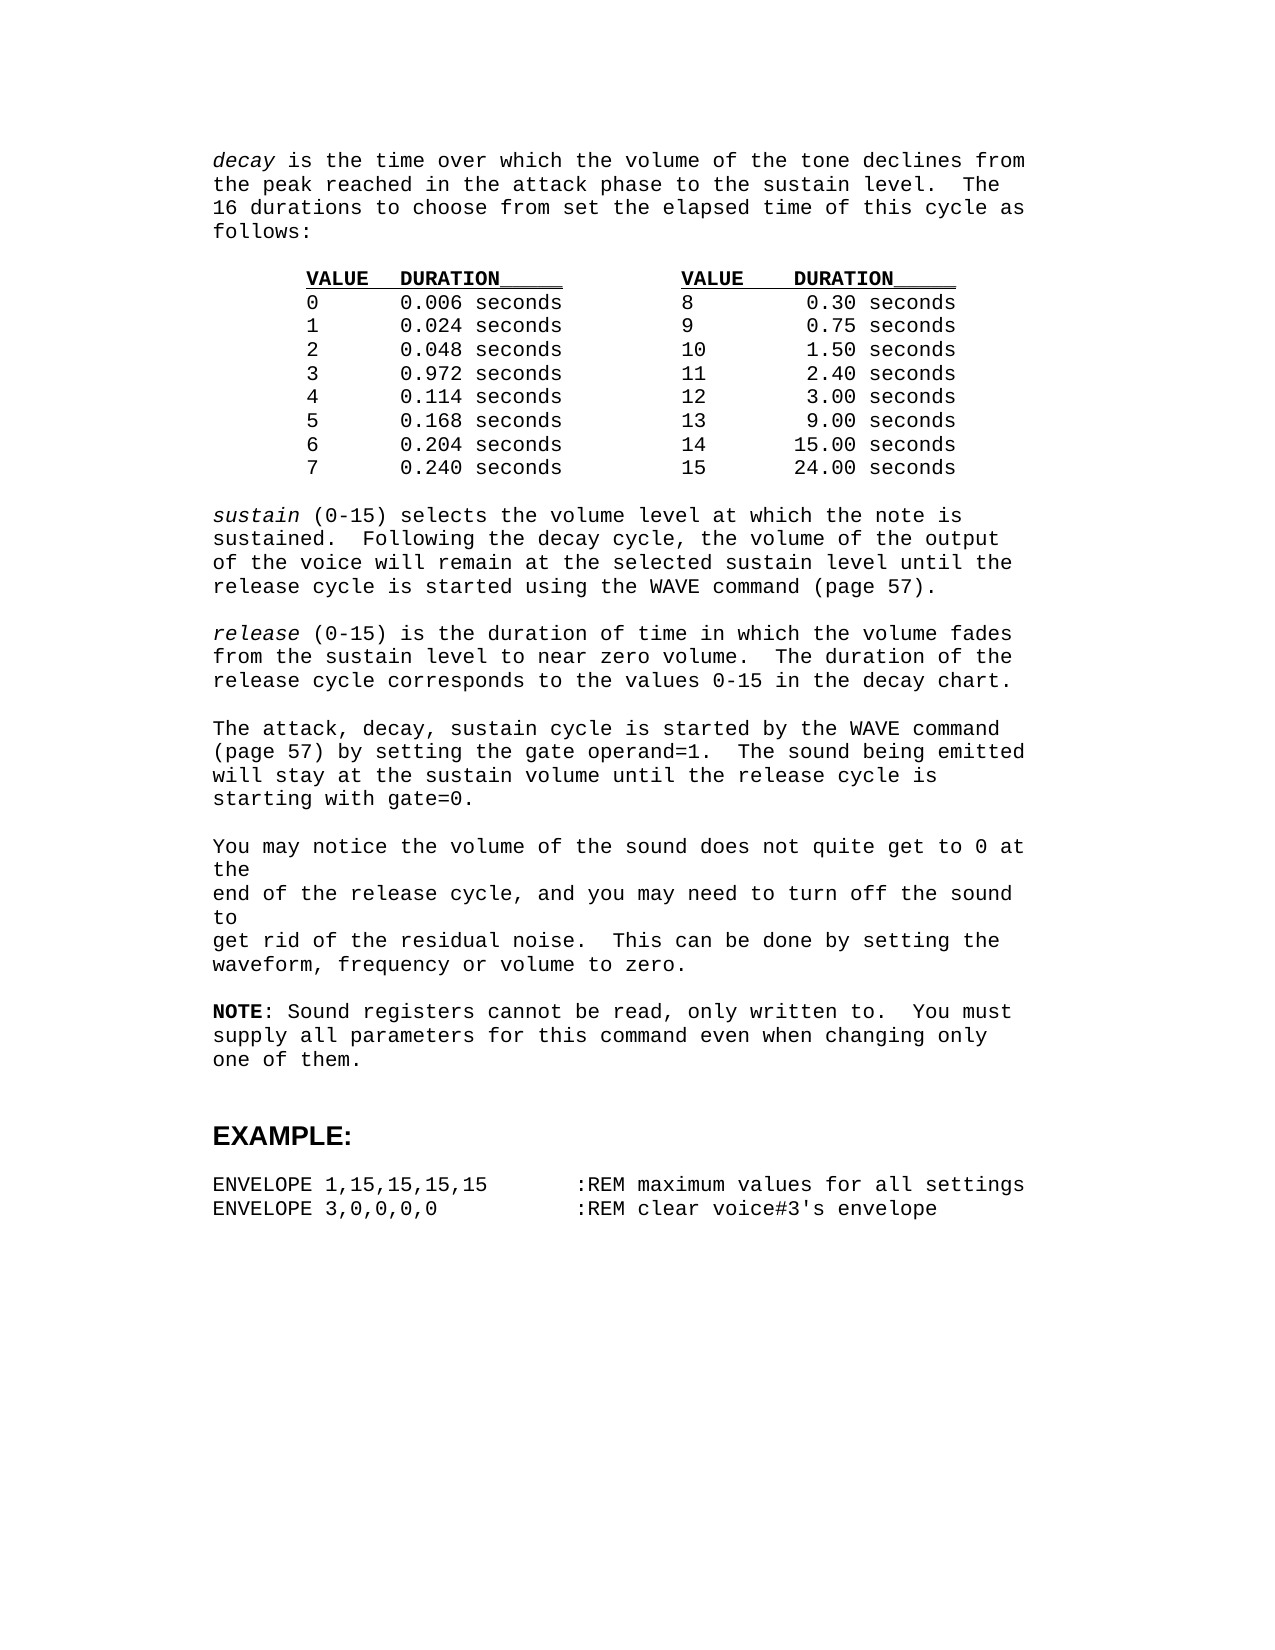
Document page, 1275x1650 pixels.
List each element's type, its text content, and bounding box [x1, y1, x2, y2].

text You may notice the volume of the sound does not quite get to 0 at the [212, 836, 1031, 883]
text NOTE: Sound registers cannot be read, only written to. You must supply all parameters for this command even when changing only one of them. [212, 1001, 1031, 1072]
text 2 0.048 seconds 10 1.50 seconds [306, 339, 1031, 363]
text EXAMPLE: [212, 1119, 1031, 1151]
text decay is the time over which the volume of the tone declines from the peak reached in the attack phase to the sustain level. The 16 durations to choose from set the elapsed time of this cycle as follows: [212, 150, 1031, 244]
text 0 0.006 seconds 8 0.30 seconds [306, 292, 1031, 316]
text sustain (0-15) selects the volume level at which the note is sustained. Following the decay cycle, the volume of the output of the voice will remain at the selected sustain level until the release cycle is started using the WAVE command (page 57). [212, 505, 1031, 599]
text 5 0.168 seconds 13 9.00 seconds [306, 410, 1031, 434]
text ENVELOPE 3,0,0,0,0 :REM clear voice#3's envelope [212, 1198, 1031, 1222]
text 6 0.204 seconds 14 15.00 seconds [306, 434, 1031, 457]
text ENVELOPE 1,15,15,15,15 :REM maximum values for all settings [212, 1174, 1031, 1198]
text 7 0.240 seconds 15 24.00 seconds [306, 457, 1031, 481]
text release (0-15) is the duration of time in which the volume fades from the sustain level to near zero volume. The duration of the release cycle corresponds to the values 0-15 in the decay chart. [212, 623, 1031, 694]
text 4 0.114 seconds 12 3.00 seconds [306, 386, 1031, 410]
text The attack, decay, sustain cycle is started by the WAVE command (page 57) by setting the gate operand=1. The sound being emitted will stay at the sustain volume until the release cycle is starting with gate=0. [212, 717, 1031, 812]
text 3 0.972 seconds 11 2.40 seconds [306, 363, 1031, 386]
text get rid of the residual noise. This can be done by setting the waveform, frequency or volume to zero. [212, 930, 1031, 978]
text 1 0.024 seconds 9 0.75 seconds [306, 316, 1031, 339]
text end of the release cycle, and you may need to turn off the sound to [212, 883, 1031, 930]
text VALUE DURATION_____ VALUE DURATION_____ [306, 268, 1031, 292]
